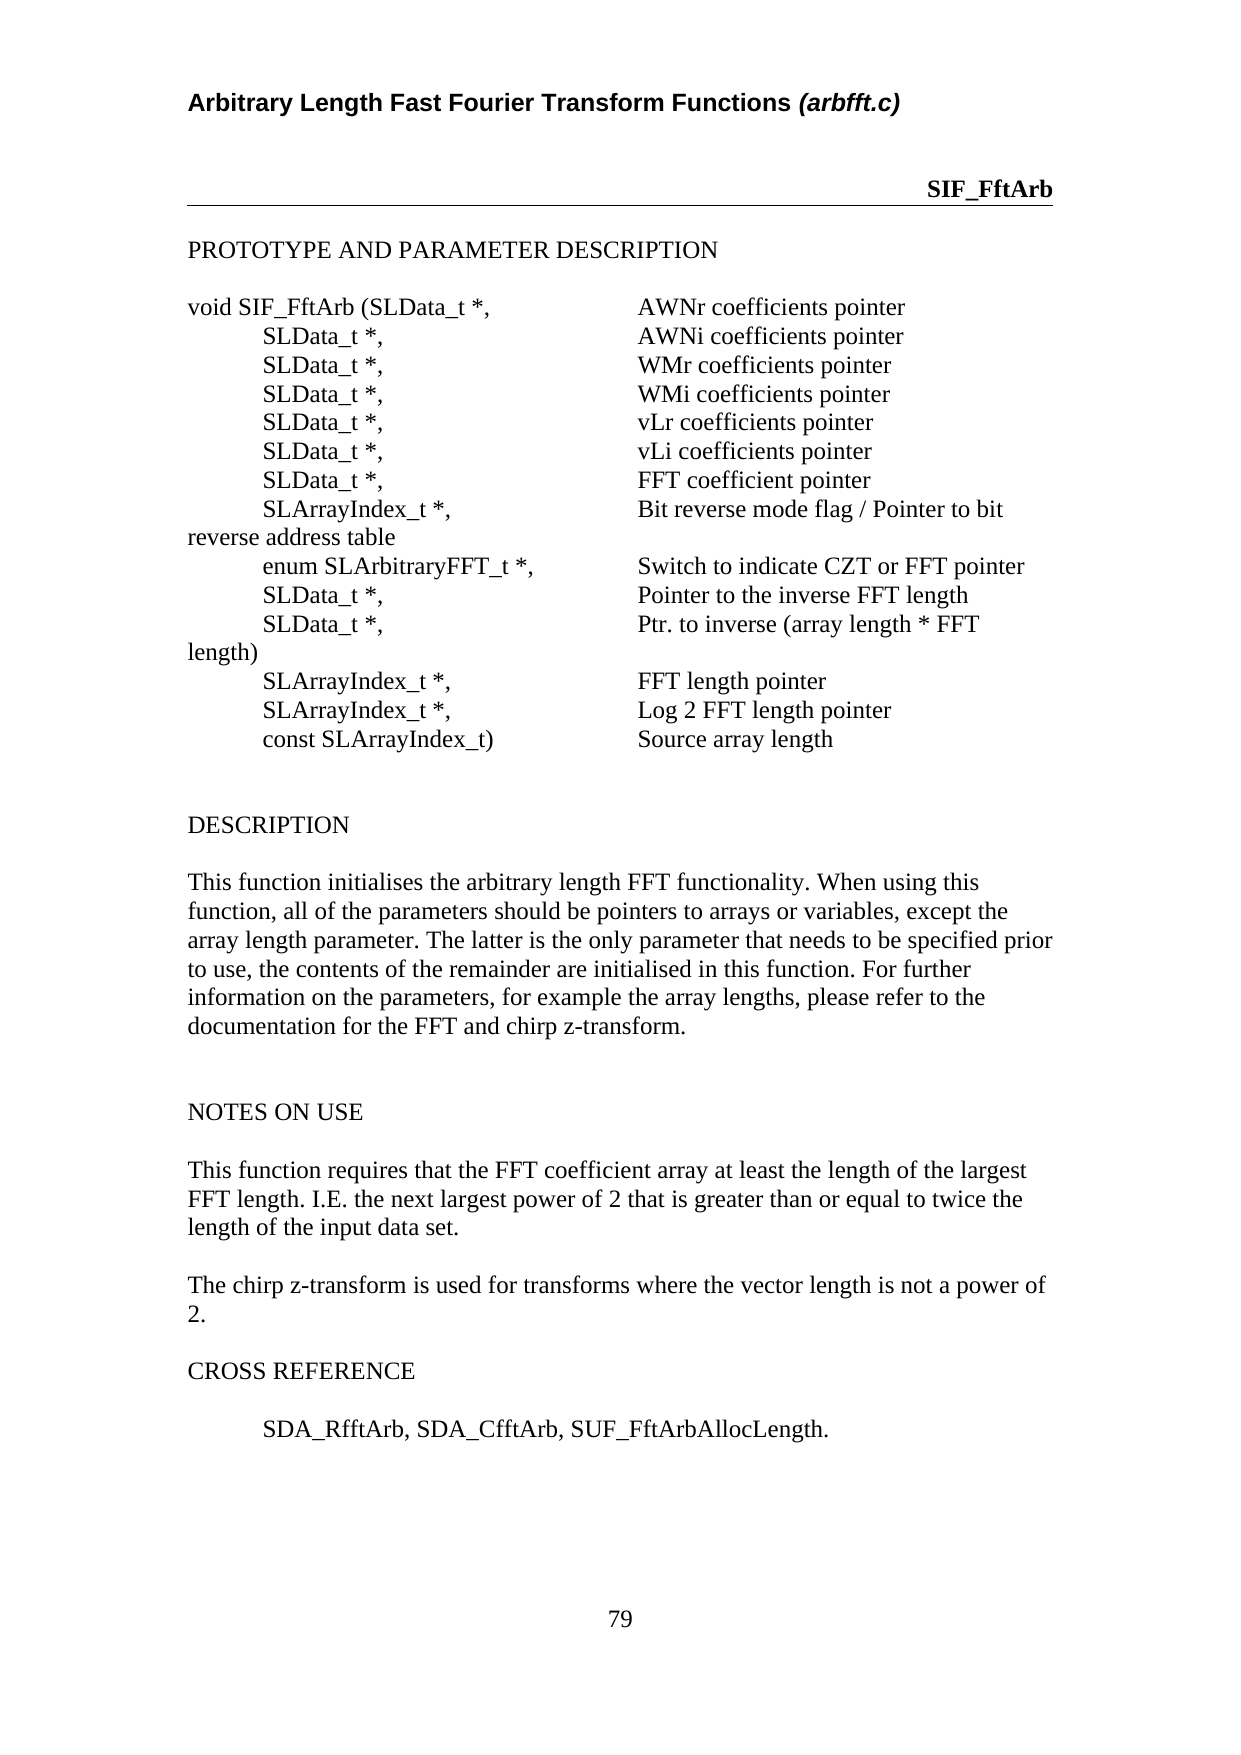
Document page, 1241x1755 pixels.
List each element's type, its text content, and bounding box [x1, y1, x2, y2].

text SLData_t *, FFT coefficient pointer [187, 465, 1053, 494]
text NOTES ON USE [187, 1097, 1053, 1126]
text SLArrayIndex_t *, FFT length pointer [187, 666, 1053, 695]
text PROTOTYPE AND PARAMETER DESCRIPTION [187, 235, 1053, 264]
text SLData_t *, WMi coefficients pointer [187, 379, 1053, 407]
text The chirp z-transform is used for transforms where the vector length is not a power of 2. [187, 1270, 1053, 1327]
subtitle SIF_FftArb [187, 174, 1053, 205]
text SLData_t *, Ptr. to inverse (array length * FFT length) [187, 609, 1053, 666]
text This function initialises the arbitrary length FFT functionality. When using this function, all of the parameters should be pointers to arrays or variables, except the array length parameter. The latter is the only parameter that needs to be specified prior to use, the contents of the remainder are initialised in this function. For further information on the parameters, for example the array lengths, please refer to the documentation for the FFT and chirp z-transform. [187, 867, 1053, 1040]
text This function requires that the FFT coefficient array at least the length of the largest FFT length. I.E. the next largest power of 2 that is greater than or equal to twice the length of the input data set. [187, 1155, 1053, 1241]
text const SLArrayIndex_t) Source array length [187, 724, 1053, 752]
text DESCRIPTION [187, 810, 1053, 839]
subtitle Arbitrary Length Fast Fourier Transform Functions (arbfft.c) [187, 87, 1053, 116]
text SLData_t *, vLr coefficients pointer [187, 407, 1053, 436]
text SLArrayIndex_t *, Log 2 FFT length pointer [187, 695, 1053, 724]
text SLData_t *, Pointer to the inverse FFT length [187, 580, 1053, 609]
text SDA_RfftArb, SDA_CfftArb, SUF_FftArbAllocLength. [187, 1414, 1053, 1442]
text CROSS REFERENCE [187, 1356, 1053, 1385]
text enum SLArbitraryFFT_t *, Switch to indicate CZT or FFT pointer [187, 551, 1053, 580]
text SLArrayIndex_t *, Bit reverse mode flag / Pointer to bit reverse address table [187, 494, 1053, 551]
text SLData_t *, WMr coefficients pointer [187, 350, 1053, 379]
text SLData_t *, vLi coefficients pointer [187, 436, 1053, 465]
text SLData_t *, AWNi coefficients pointer [187, 321, 1053, 350]
text void SIF_FftArb (SLData_t *, AWNr coefficients pointer [187, 292, 1053, 321]
